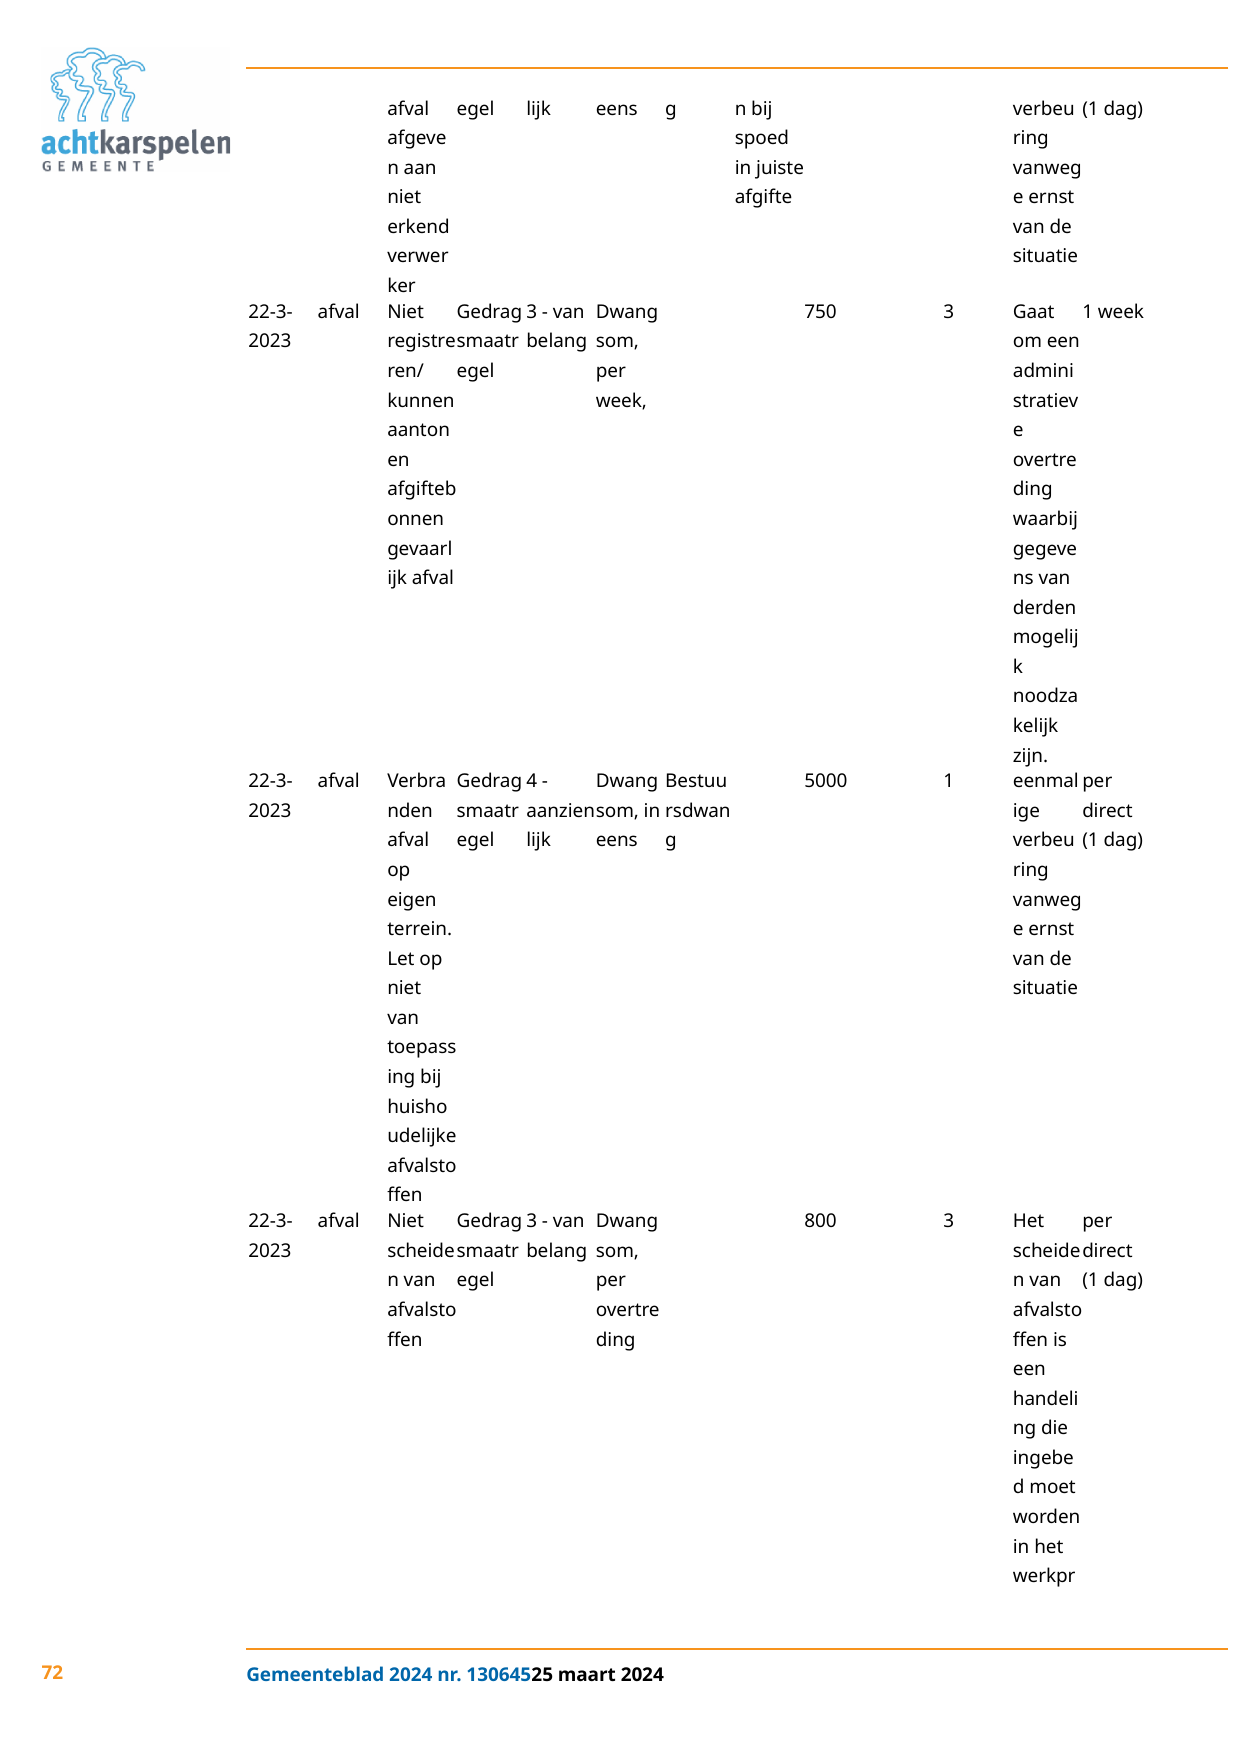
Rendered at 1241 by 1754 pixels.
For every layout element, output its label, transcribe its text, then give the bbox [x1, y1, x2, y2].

table_cell [874, 1208, 943, 1588]
table_cell 3 - van belang [526, 298, 596, 767]
table_cell Dwangsom, per overtreding [596, 1208, 665, 1588]
table_cell Verbranden afval op eigen terrein. Let op niet van toepassing bij huishoudelijke afvalstoffen [387, 768, 456, 1207]
table_cell verbeuring vanwege ernst van de situatie [1013, 95, 1082, 298]
table_cell 22-3-2023 [248, 1208, 317, 1588]
table_cell 1 week [1082, 298, 1152, 767]
table_cell Bestuursdwang [665, 768, 734, 1207]
table_cell Niet registreren/ kunnen aantonen afgiftebonnen gevaarlijk afval [387, 298, 456, 767]
table_cell Dwangsom, per week, [596, 298, 665, 767]
table_cell afval afgeven aan niet erkend verwerker [387, 95, 456, 298]
table_cell n bij spoed in juiste afgifte [735, 95, 804, 298]
table_cell 1 [943, 768, 1013, 1207]
table_cell Niet scheiden van afvalstoffen [387, 1208, 456, 1588]
table_cell [248, 95, 317, 298]
table_cell [874, 298, 943, 767]
table_cell g [665, 95, 734, 298]
table_cell eens [596, 95, 665, 298]
table_cell [735, 298, 804, 767]
table_cell per direct (1 dag) [1082, 768, 1152, 1207]
table_cell Gaat om een administratieve overtreding waarbij gegevens van derden mogelijk noodzakelijk zijn. [1013, 298, 1082, 767]
table_cell 22-3-2023 [248, 768, 317, 1207]
table_cell 3 [943, 298, 1013, 767]
table_cell eenmalige verbeuring vanwege ernst van de situatie [1013, 768, 1082, 1207]
table_cell [318, 95, 387, 298]
table_cell 750 [804, 298, 873, 767]
table_cell 3 [943, 1208, 1013, 1588]
table_cell per direct (1 dag) [1082, 1208, 1152, 1588]
table_cell [874, 95, 943, 298]
table_cell afval [318, 1208, 387, 1588]
table_cell 4 - aanzienlijk [526, 768, 596, 1207]
table_cell afval [318, 298, 387, 767]
table_cell [804, 95, 873, 298]
table_cell [735, 1208, 804, 1588]
table_cell [665, 298, 734, 767]
table_cell [735, 768, 804, 1207]
table_cell Gedragsmaatregel [456, 298, 526, 767]
table_cell 5000 [804, 768, 873, 1207]
table_cell (1 dag) [1082, 95, 1152, 298]
picture [41, 47, 231, 172]
table_cell Het scheiden van afvalstoffen is een handeling die ingebed moet worden in het werkpr [1013, 1208, 1082, 1588]
table_cell [943, 95, 1013, 298]
table_cell [665, 1208, 734, 1588]
table_cell lijk [526, 95, 596, 298]
table_cell egel [456, 95, 526, 298]
table_cell 22-3-2023 [248, 298, 317, 767]
table_cell Gedragsmaatregel [456, 768, 526, 1207]
table_cell afval [318, 768, 387, 1207]
table_cell Gedragsmaatregel [456, 1208, 526, 1588]
table_cell 800 [804, 1208, 873, 1588]
table_cell [874, 768, 943, 1207]
table_cell 3 - van belang [526, 1208, 596, 1588]
table_cell Dwangsom, in eens [596, 768, 665, 1207]
